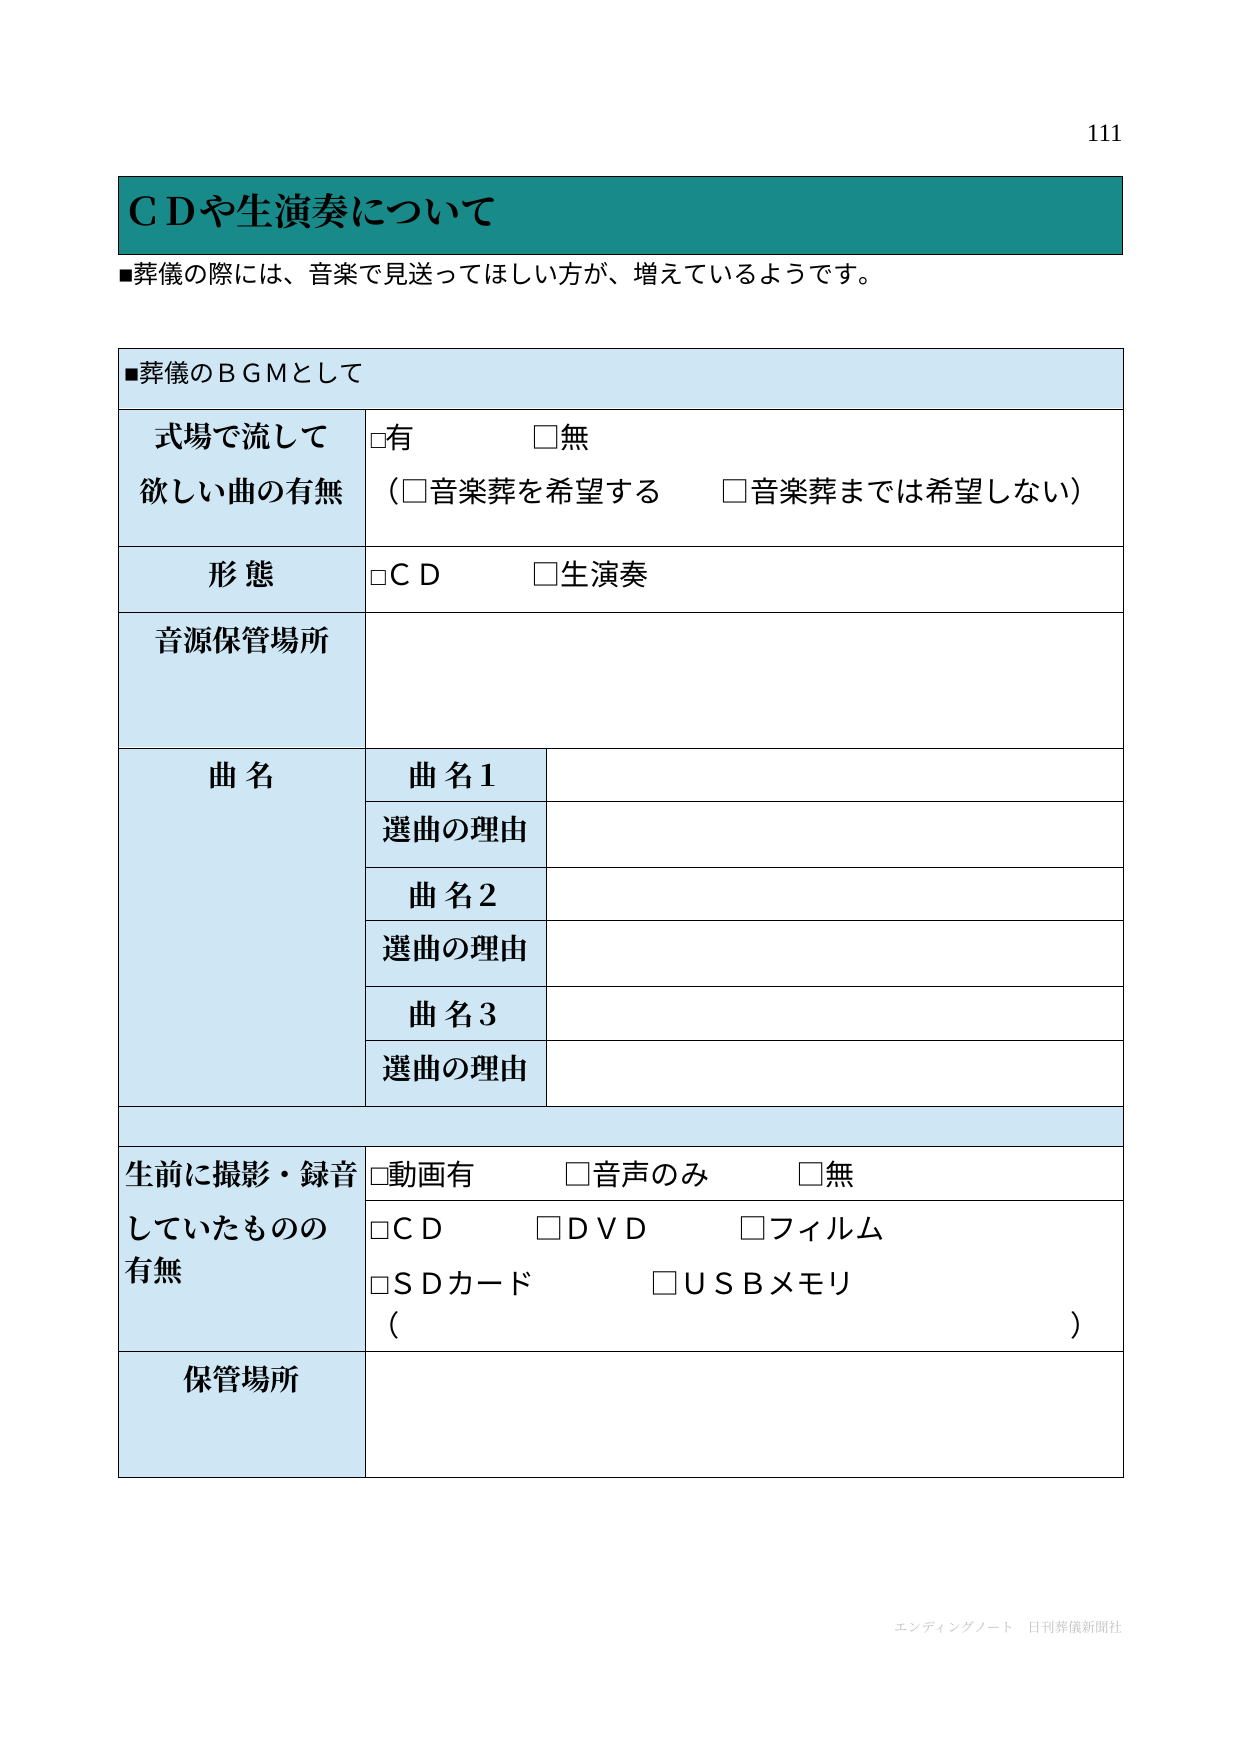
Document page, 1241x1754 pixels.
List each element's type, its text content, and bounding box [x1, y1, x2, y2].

table_cell □ＣＤ □生演奏 [366, 547, 1123, 612]
table_cell [547, 921, 1123, 986]
table_cell 曲 名２ [366, 868, 546, 920]
table_cell □ＣＤ □ＤＶＤ □フィルム □ＳＤカード □ＵＳＢメモリ （ ） [366, 1201, 1123, 1351]
table_cell 曲 名３ [366, 987, 546, 1040]
table_cell [547, 868, 1123, 920]
table_cell [366, 613, 1123, 747]
table_cell 曲 名１ [366, 749, 546, 801]
table_cell 選曲の理由 [366, 802, 546, 867]
table_cell [547, 749, 1123, 801]
table_cell [547, 802, 1123, 867]
table_cell □有 □無 （□音楽葬を希望する □音楽葬までは希望しない） [366, 410, 1123, 546]
table_cell 式場で流して 欲しい曲の有無 [119, 410, 365, 546]
text ■葬儀の際には、音楽で見送ってほしい方が、増えているようです。 [118, 255, 1122, 291]
table_cell □動画有 □音声のみ □無 [366, 1147, 1123, 1200]
table_cell 選曲の理由 [366, 1041, 546, 1106]
table_cell 形 態 [119, 547, 365, 612]
table_header ■葬儀のＢＧＭとして [119, 349, 1123, 408]
table_cell 曲 名 [119, 749, 365, 1106]
table_cell [547, 1041, 1123, 1106]
table_cell [547, 987, 1123, 1040]
table_cell 保管場所 [119, 1352, 365, 1477]
table_cell 選曲の理由 [366, 921, 546, 986]
table_cell 音源保管場所 [119, 613, 365, 747]
table_cell 生前に撮影・録音 していたものの 有無 [119, 1147, 365, 1351]
table_cell [366, 1352, 1123, 1477]
table_cell [119, 1107, 1123, 1146]
table_header ＣＤや生演奏について [119, 177, 1122, 254]
